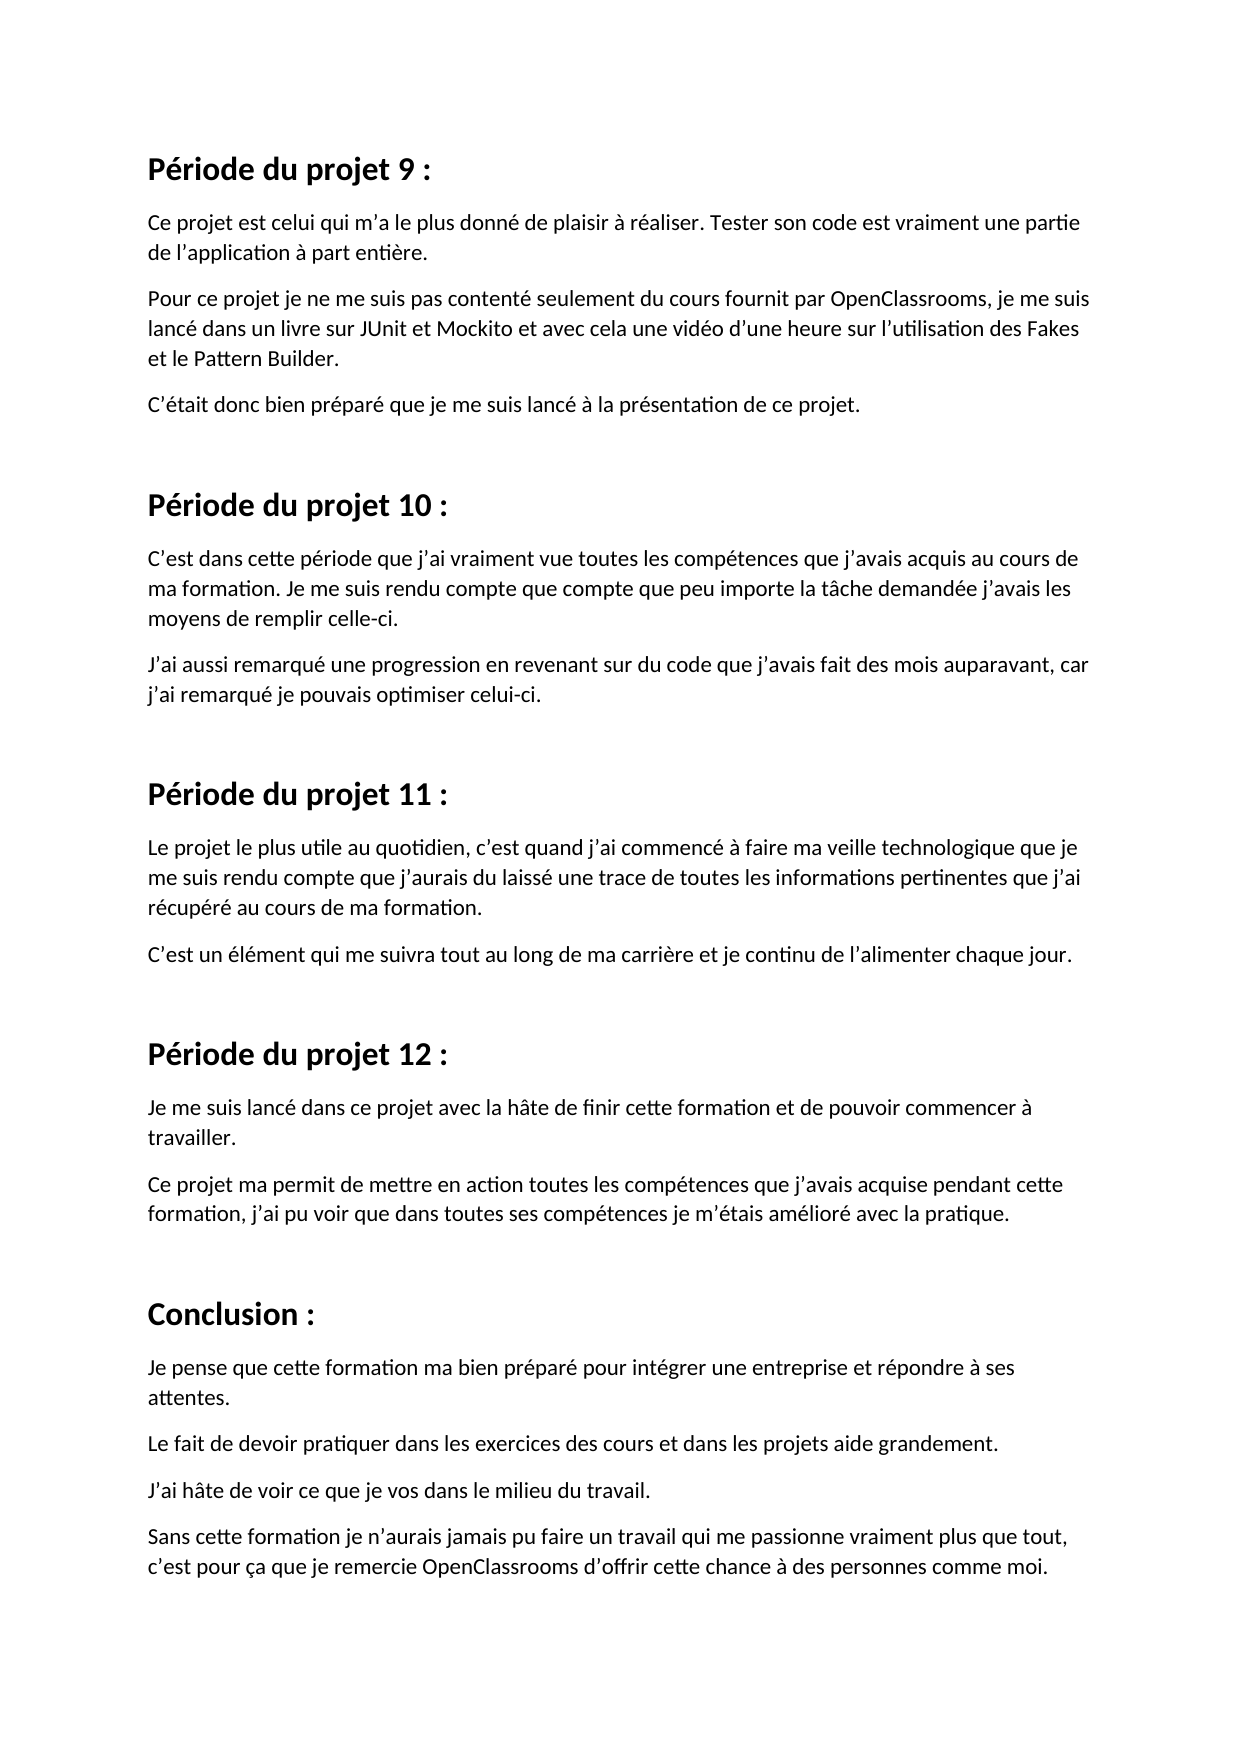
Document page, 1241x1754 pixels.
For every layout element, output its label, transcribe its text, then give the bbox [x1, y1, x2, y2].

text Période du projet 12 : [148, 1033, 1093, 1074]
text C’était donc bien préparé que je me suis lancé à la présentation de ce projet. [148, 391, 1093, 419]
text J’ai hâte de voir ce que je vos dans le milieu du travail. [148, 1476, 1093, 1504]
text Je pense que cette formation ma bien préparé pour intégrer une entreprise et répondre à ses attentes. [148, 1353, 1093, 1411]
text Période du projet 9 : [148, 148, 1093, 188]
text Le fait de devoir pratiquer dans les exercices des cours et dans les projets aide grandement. [148, 1429, 1093, 1457]
text Pour ce projet je ne me suis pas contenté seulement du cours fournit par OpenClassrooms, je me suis lancé dans un livre sur JUnit et Mockito et avec cela une vidéo d’une heure sur l’utilisation des Fakes et le Pattern Builder. [148, 284, 1093, 372]
text Période du projet 10 : [148, 484, 1093, 524]
text Période du projet 11 : [148, 773, 1093, 814]
text J’ai aussi remarqué une progression en revenant sur du code que j’avais fait des mois auparavant, car j’ai remarqué je pouvais optimiser celui-ci. [148, 650, 1093, 708]
text C’est dans cette période que j’ai vraiment vue toutes les compétences que j’avais acquis au cours de ma formation. Je me suis rendu compte que compte que peu importe la tâche demandée j’avais les moyens de remplir celle-ci. [148, 544, 1093, 632]
text Le projet le plus utile au quotidien, c’est quand j’ai commencé à faire ma veille technologique que je me suis rendu compte que j’aurais du laissé une trace de toutes les informations pertinentes que j’ai récupéré au cours de ma formation. [148, 833, 1093, 921]
text Sans cette formation je n’aurais jamais pu faire un travail qui me passionne vraiment plus que tout, c’est pour ça que je remercie OpenClassrooms d’offrir cette chance à des personnes comme moi. [148, 1522, 1093, 1580]
text Ce projet est celui qui m’a le plus donné de plaisir à réaliser. Tester son code est vraiment une partie de l’application à part entière. [148, 208, 1093, 266]
text Ce projet ma permit de mettre en action toutes les compétences que j’avais acquise pendant cette formation, j’ai pu voir que dans toutes ses compétences je m’étais amélioré avec la pratique. [148, 1170, 1093, 1228]
text C’est un élément qui me suivra tout au long de ma carrière et je continu de l’alimenter chaque jour. [148, 940, 1093, 968]
text Conclusion : [148, 1293, 1093, 1333]
text Je me suis lancé dans ce projet avec la hâte de finir cette formation et de pouvoir commencer à travailler. [148, 1093, 1093, 1151]
